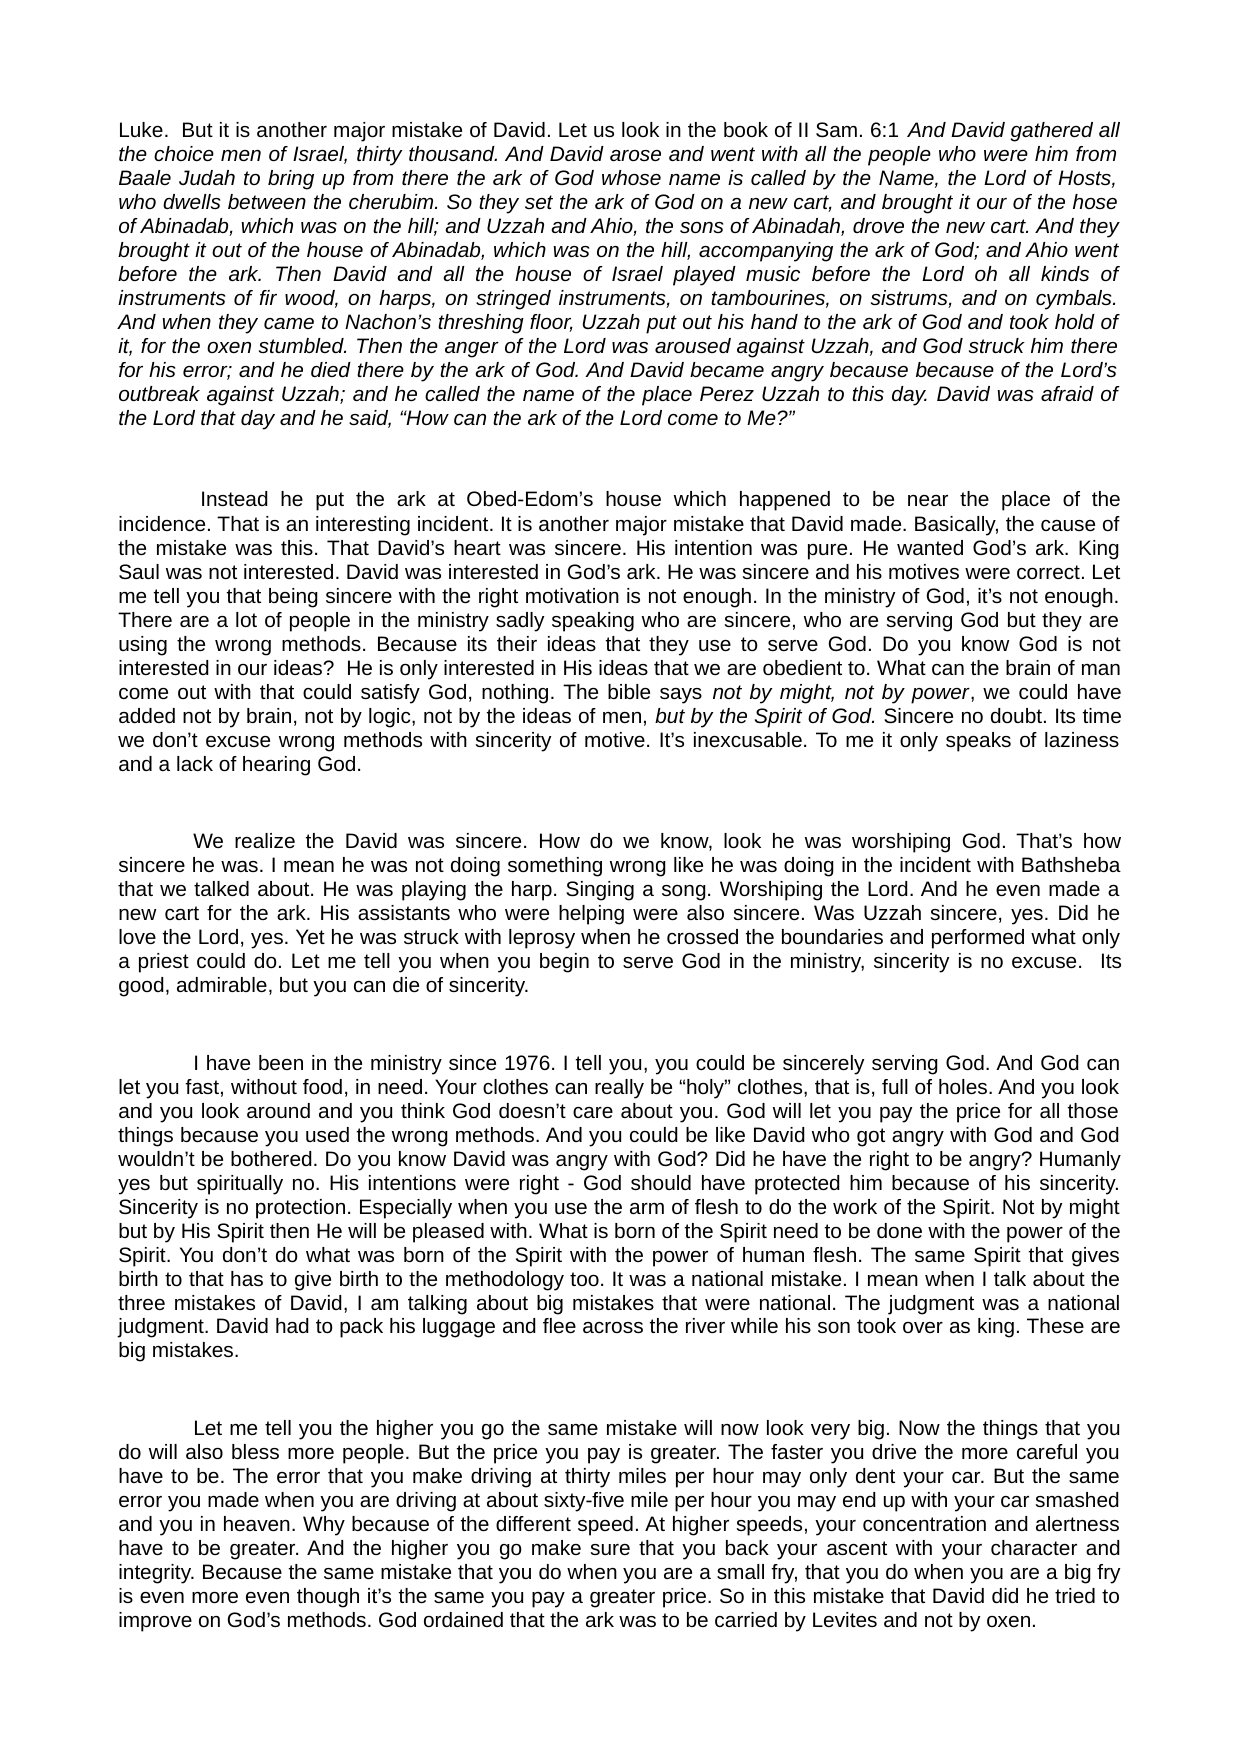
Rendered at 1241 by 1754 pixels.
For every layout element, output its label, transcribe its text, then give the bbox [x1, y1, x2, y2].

text Instead he put the ark at Obed-Edom’s house which happened to be near the place of the incidence. That is an interesting incident. It is another major mistake that David made. Basically, the cause of the mistake was this. That David’s heart was sincere. His intention was pure. He wanted God’s ark. King Saul was not interested. David was interested in God’s ark. He was sincere and his motives were correct. Let me tell you that being sincere with the right motivation is not enough. In the ministry of God, it’s not enough. There are a lot of people in the ministry sadly speaking who are sincere, who are serving God but they are using the wrong methods. Because its their ideas that they use to serve God. Do you know God is not interested in our ideas? He is only interested in His ideas that we are obedient to. What can the brain of man come out with that could satisfy God, nothing. The bible says not by might, not by power, we could have added not by brain, not by logic, not by the ideas of men, but by the Spirit of God. Sincere no doubt. Its time we don’t excuse wrong methods with sincerity of motive. It’s inexcusable. To me it only speaks of laziness and a lack of hearing God. [118, 483, 1122, 776]
text We realize the David was sincere. How do we know, look he was worshiping God. That’s how sincere he was. I mean he was not doing something wrong like he was doing in the incident with Bathsheba that we talked about. He was playing the harp. Singing a song. Worshiping the Lord. And he even made a new cart for the ark. His assistants who were helping were also sincere. Was Uzzah sincere, yes. Did he love the Lord, yes. Yet he was struck with leprosy when he crossed the boundaries and performed what only a priest could do. Let me tell you when you begin to serve God in the ministry, sincerity is no excuse. Its good, admirable, but you can die of sincerity. [118, 829, 1122, 997]
text Let me tell you the higher you go the same mistake will now look very big. Now the things that you do will also bless more people. But the price you pay is greater. The faster you drive the more careful you have to be. The error that you make driving at thirty miles per hour may only dent your car. But the same error you made when you are driving at about sixty-five mile per hour you may end up with your car smashed and you in heaven. Why because of the different speed. At higher speeds, your concentration and alertness have to be greater. And the higher you go make sure that you back your ascent with your character and integrity. Because the same mistake that you do when you are a small fry, that you do when you are a big fry is even more even though it’s the same you pay a greater price. So in this mistake that David did he tried to improve on God’s methods. God ordained that the ark was to be carried by Levites and not by oxen. [118, 1416, 1122, 1632]
text I have been in the ministry since 1976. I tell you, you could be sincerely serving God. And God can let you fast, without food, in need. Your clothes can really be “holy” clothes, that is, full of holes. And you look and you look around and you think God doesn’t care about you. God will let you pay the price for all those things because you used the wrong methods. And you could be like David who got angry with God and God wouldn’t be bothered. Do you know David was angry with God? Did he have the right to be angry? Humanly yes but spiritually no. His intentions were right - God should have protected him because of his sincerity. Sincerity is no protection. Especially when you use the arm of flesh to do the work of the Spirit. Not by might but by His Spirit then He will be pleased with. What is born of the Spirit need to be done with the power of the Spirit. You don’t do what was born of the Spirit with the power of human flesh. The same Spirit that gives birth to that has to give birth to the methodology too. It was a national mistake. I mean when I talk about the three mistakes of David, I am talking about big mistakes that were national. The judgment was a national judgment. David had to pack his luggage and flee across the river while his son took over as king. These are big mistakes. [118, 1051, 1122, 1362]
text Luke. But it is another major mistake of David. Let us look in the book of II Sam. 6:1 And David gathered all the choice men of Israel, thirty thousand. And David arose and went with all the people who were him from Baale Judah to bring up from there the ark of God whose name is called by the Name, the Lord of Hosts, who dwells between the cherubim. So they set the ark of God on a new cart, and brought it our of the hose of Abinadab, which was on the hill; and Uzzah and Ahio, the sons of Abinadah, drove the new cart. And they brought it out of the house of Abinadab, which was on the hill, accompanying the ark of God; and Ahio went before the ark. Then David and all the house of Israel played music before the Lord oh all kinds of instruments of fir wood, on harps, on stringed instruments, on tambourines, on sistrums, and on cymbals. And when they came to Nachon’s threshing floor, Uzzah put out his hand to the ark of God and took hold of it, for the oxen stumbled. Then the anger of the Lord was aroused against Uzzah, and God struck him there for his error; and he died there by the ark of God. And David became angry because because of the Lord’s outbreak against Uzzah; and he called the name of the place Perez Uzzah to this day. David was afraid of the Lord that day and he said, “How can the ark of the Lord come to Me?” [118, 118, 1122, 429]
